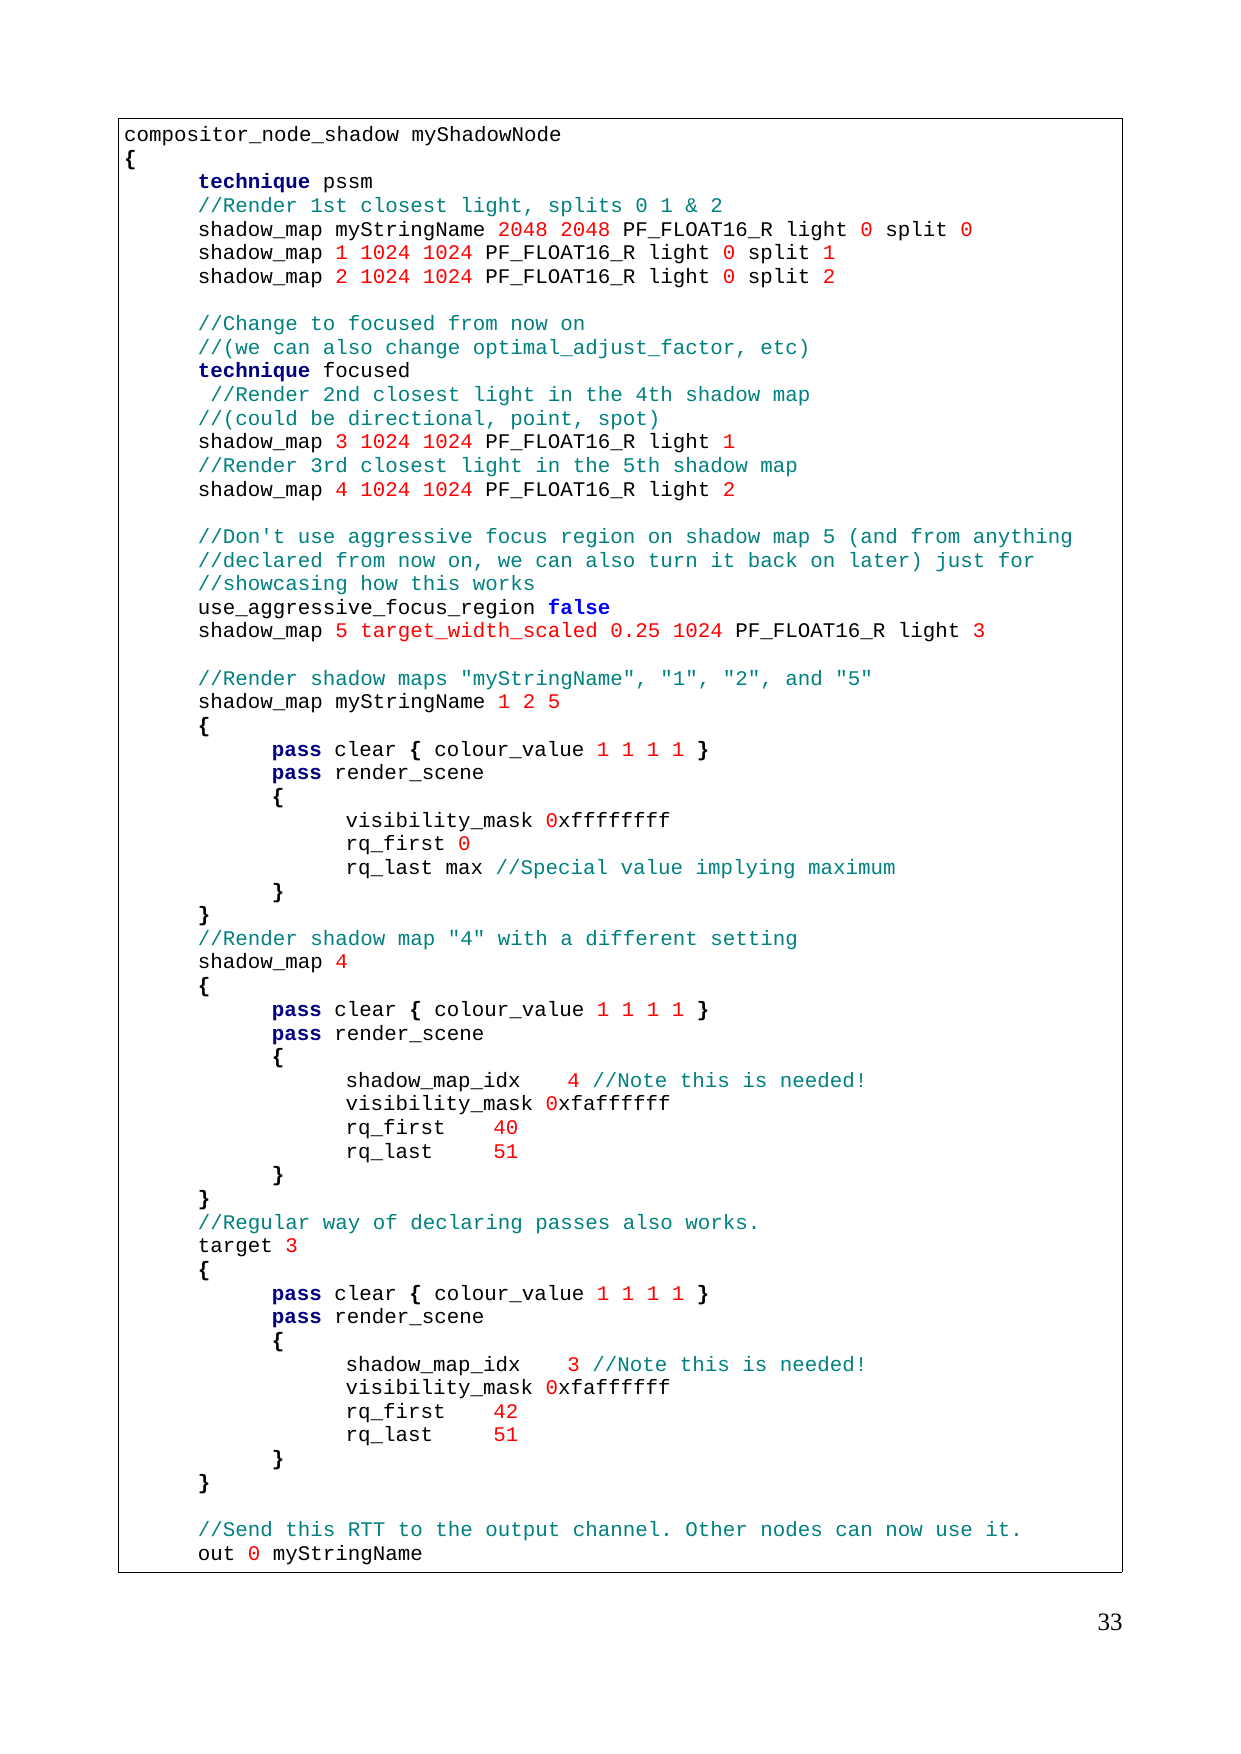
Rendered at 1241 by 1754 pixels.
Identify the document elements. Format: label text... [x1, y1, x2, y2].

table_header compositor_node_shadow myShadowNode { technique pssm //Render 1st closest light, splits 0 1 & 2 shadow_map myStringName 2048 2048 PF_FLOAT16_R light 0 split 0 shadow_map 1 1024 1024 PF_FLOAT16_R light 0 split 1 shadow_map 2 1024 1024 PF_FLOAT16_R light 0 split 2 //Change to focused from now on //(we can also change optimal_adjust_factor, etc) technique focused //Render 2nd closest light in the 4th shadow map //(could be directional, point, spot) shadow_map 3 1024 1024 PF_FLOAT16_R light 1 //Render 3rd closest light in the 5th shadow map shadow_map 4 1024 1024 PF_FLOAT16_R light 2 //Don't use aggressive focus region on shadow map 5 (and from anything //declared from now on, we can also turn it back on later) just for //showcasing how this works use_aggressive_focus_region false shadow_map 5 target_width_scaled 0.25 1024 PF_FLOAT16_R light 3 //Render shadow maps "myStringName", "1", "2", and "5" shadow_map myStringName 1 2 5 { pass clear { colour_value 1 1 1 1 } pass render_scene { visibility_mask 0xffffffff rq_first 0 rq_last max //Special value implying maximum } } //Render shadow map "4" with a different setting shadow_map 4 { pass clear { colour_value 1 1 1 1 } pass render_scene { shadow_map_idx 4 //Note this is needed! visibility_mask 0xfaffffff rq_first 40 rq_last 51 } } //Regular way of declaring passes also works. target 3 { pass clear { colour_value 1 1 1 1 } pass render_scene { shadow_map_idx 3 //Note this is needed! visibility_mask 0xfaffffff rq_first 42 rq_last 51 } } //Send this RTT to the output channel. Other nodes can now use it. out 0 myStringName [119, 119, 1122, 1572]
